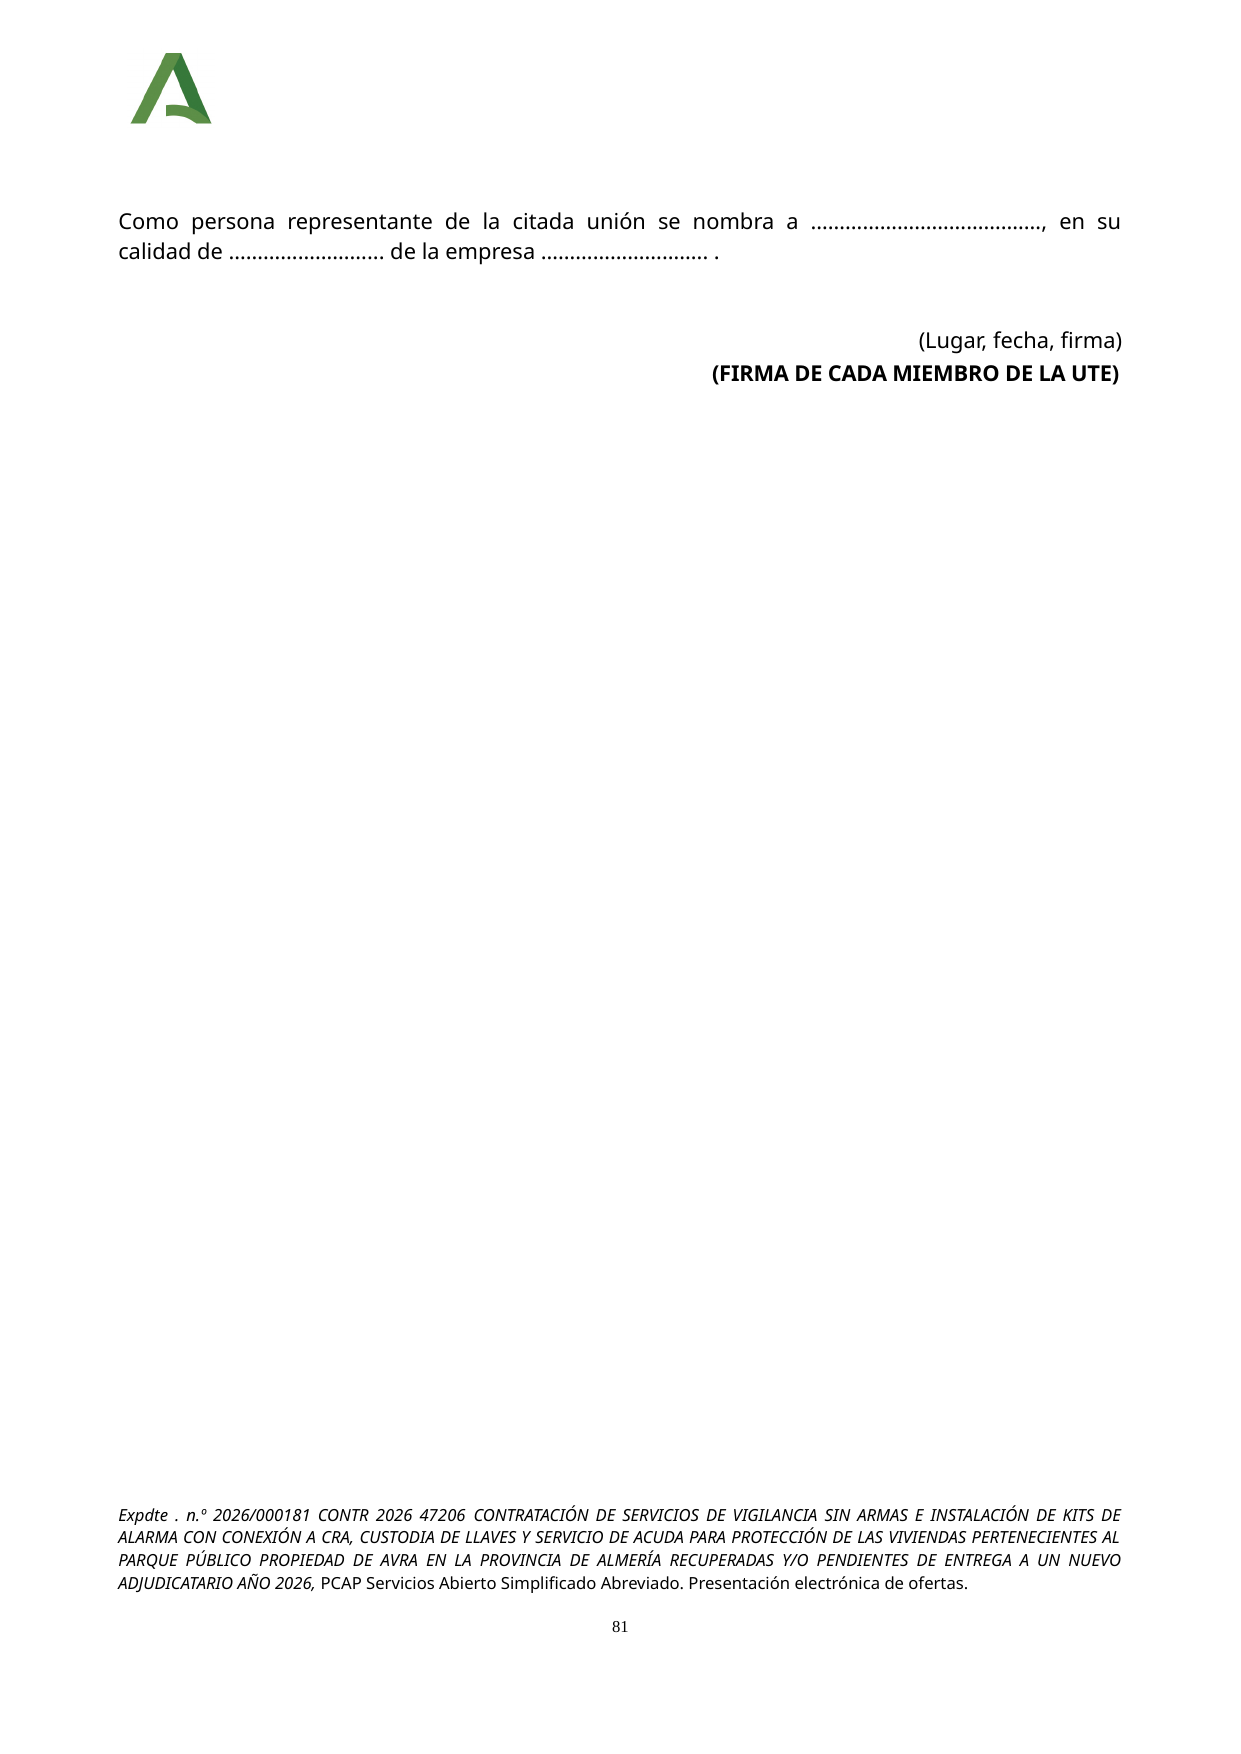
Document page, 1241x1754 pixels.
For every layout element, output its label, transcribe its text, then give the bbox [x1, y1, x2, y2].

text Como persona representante de la citada unión se nombra a …………………………….……, en su calidad de ……………………... de la empresa ……………………….. . [118, 206, 1122, 266]
text (FIRMA DE CADA MIEMBRO DE LA UTE) [118, 355, 1122, 391]
text (Lugar, fecha, firma) [118, 325, 1122, 355]
picture [127, 48, 216, 128]
